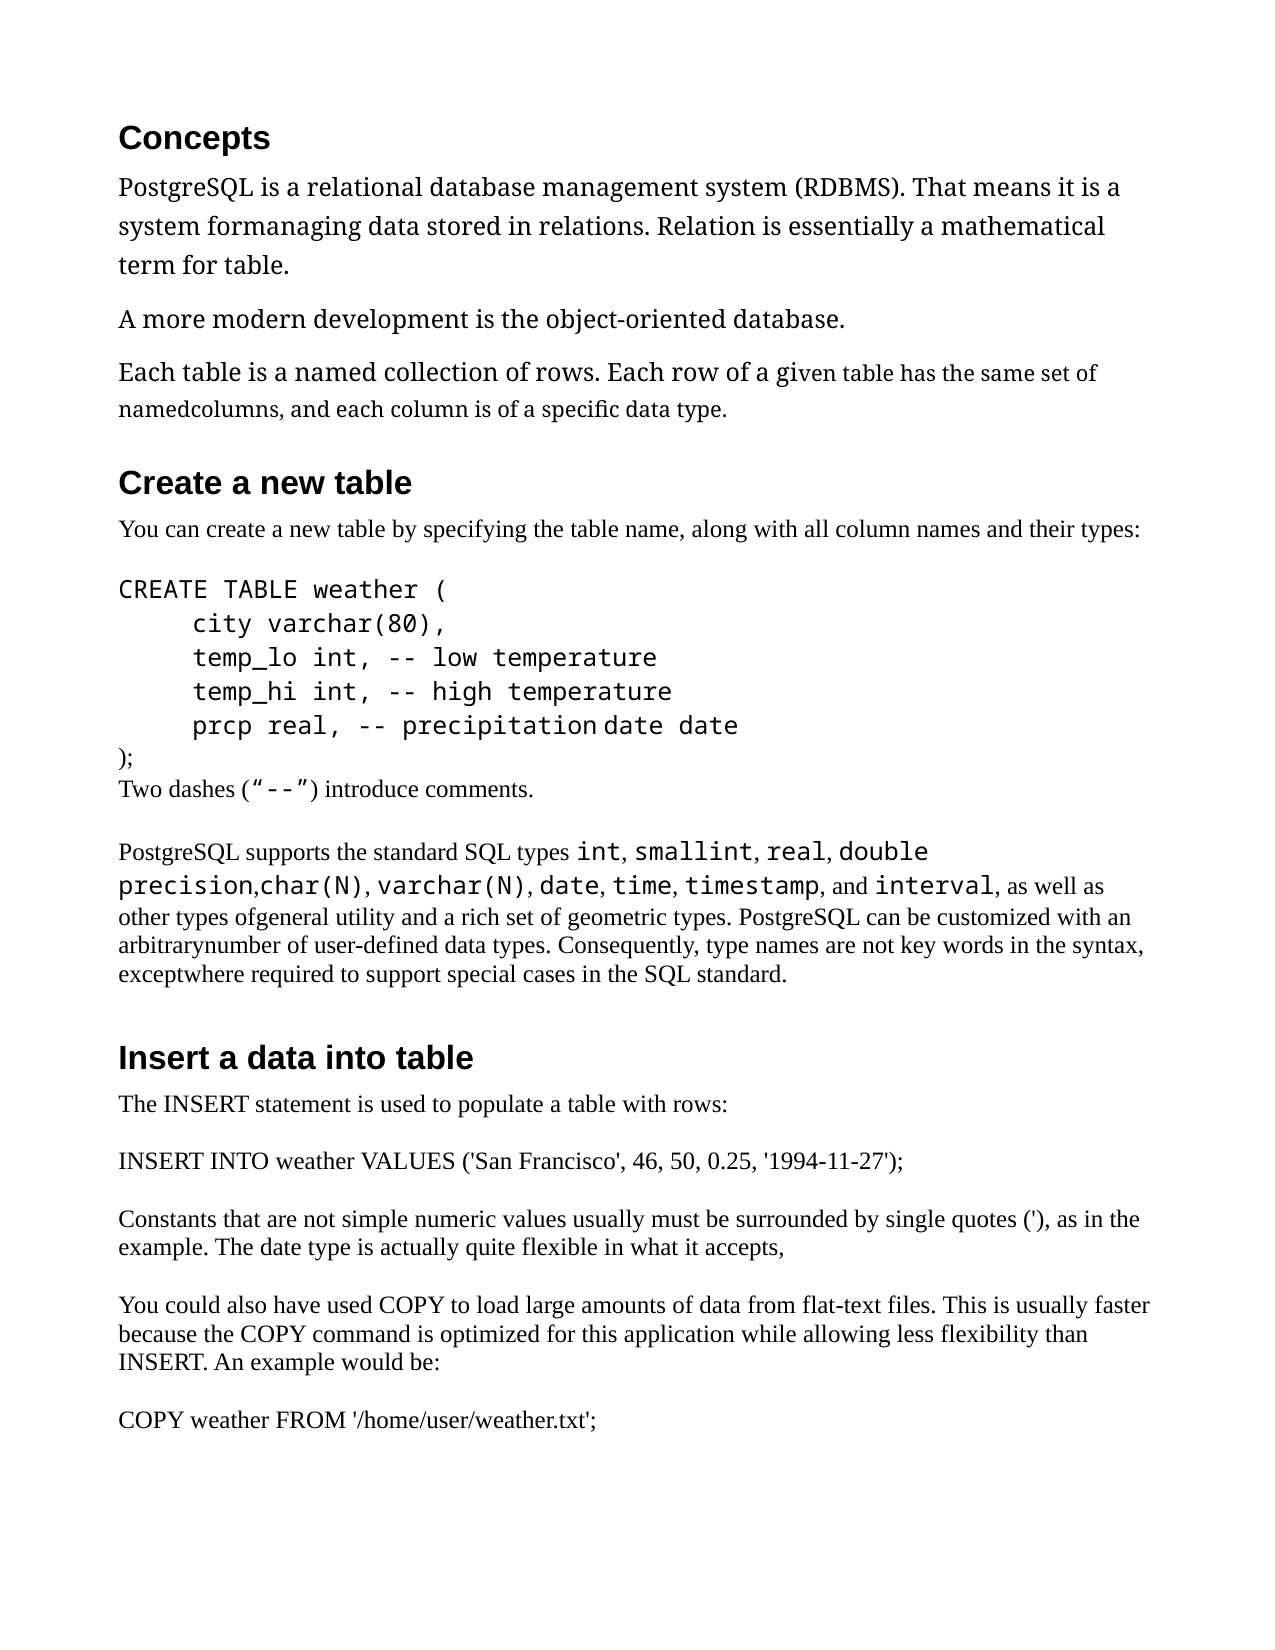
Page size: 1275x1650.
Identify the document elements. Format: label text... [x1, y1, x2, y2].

text A more modern development is the object-oriented database. [118, 301, 1157, 335]
subtitle Concepts [118, 118, 1157, 157]
text You could also have used COPY to load large amounts of data from flat-text files. This is usually faster because the COPY command is optimized for this application while allowing less flexibility than INSERT. An example would be: [118, 1290, 1157, 1376]
text COPY weather FROM '/home/user/weather.txt'; [118, 1405, 1157, 1434]
text INSERT INTO weather VALUES ('San Francisco', 46, 50, 0.25, '1994-11-27'); [118, 1146, 1157, 1175]
text PostgreSQL is a relational database management system (RDBMS). That means it is a system formanaging data stored in relations. Relation is essentially a mathematical term for table. [118, 169, 1157, 282]
text Two dashes (“--”) introduce comments. [118, 771, 1157, 805]
text ); [118, 742, 1157, 771]
text Each table is a named collection of rows. Each row of a given table has the same set of namedcolumns, and each column is of a specific data type. [118, 355, 1157, 423]
subtitle Insert a data into table [118, 1038, 1157, 1076]
text PostgreSQL supports the standard SQL types int, smallint, real, double precision,char(N), varchar(N), date, time, timestamp, and interval, as well as other types ofgeneral utility and a rich set of geometric types. PostgreSQL can be customized with an arbitrarynumber of user-defined data types. Consequently, type names are not key words in the syntax, exceptwhere required to support special cases in the SQL standard. [118, 834, 1157, 988]
text Constants that are not simple numeric values usually must be surrounded by single quotes ('), as in the example. The date type is actually quite flexible in what it accepts, [118, 1204, 1157, 1261]
text The INSERT statement is used to populate a table with rows: [118, 1089, 1157, 1117]
subtitle Create a new table [118, 463, 1157, 502]
text You can create a new table by specifying the table name, along with all column names and their types: [118, 514, 1157, 543]
text CREATE TABLE weather ( city varchar(80), temp_lo int, -- low temperature temp_hi int, -- high temperature prcp real, -- precipitation date date [118, 572, 1157, 742]
